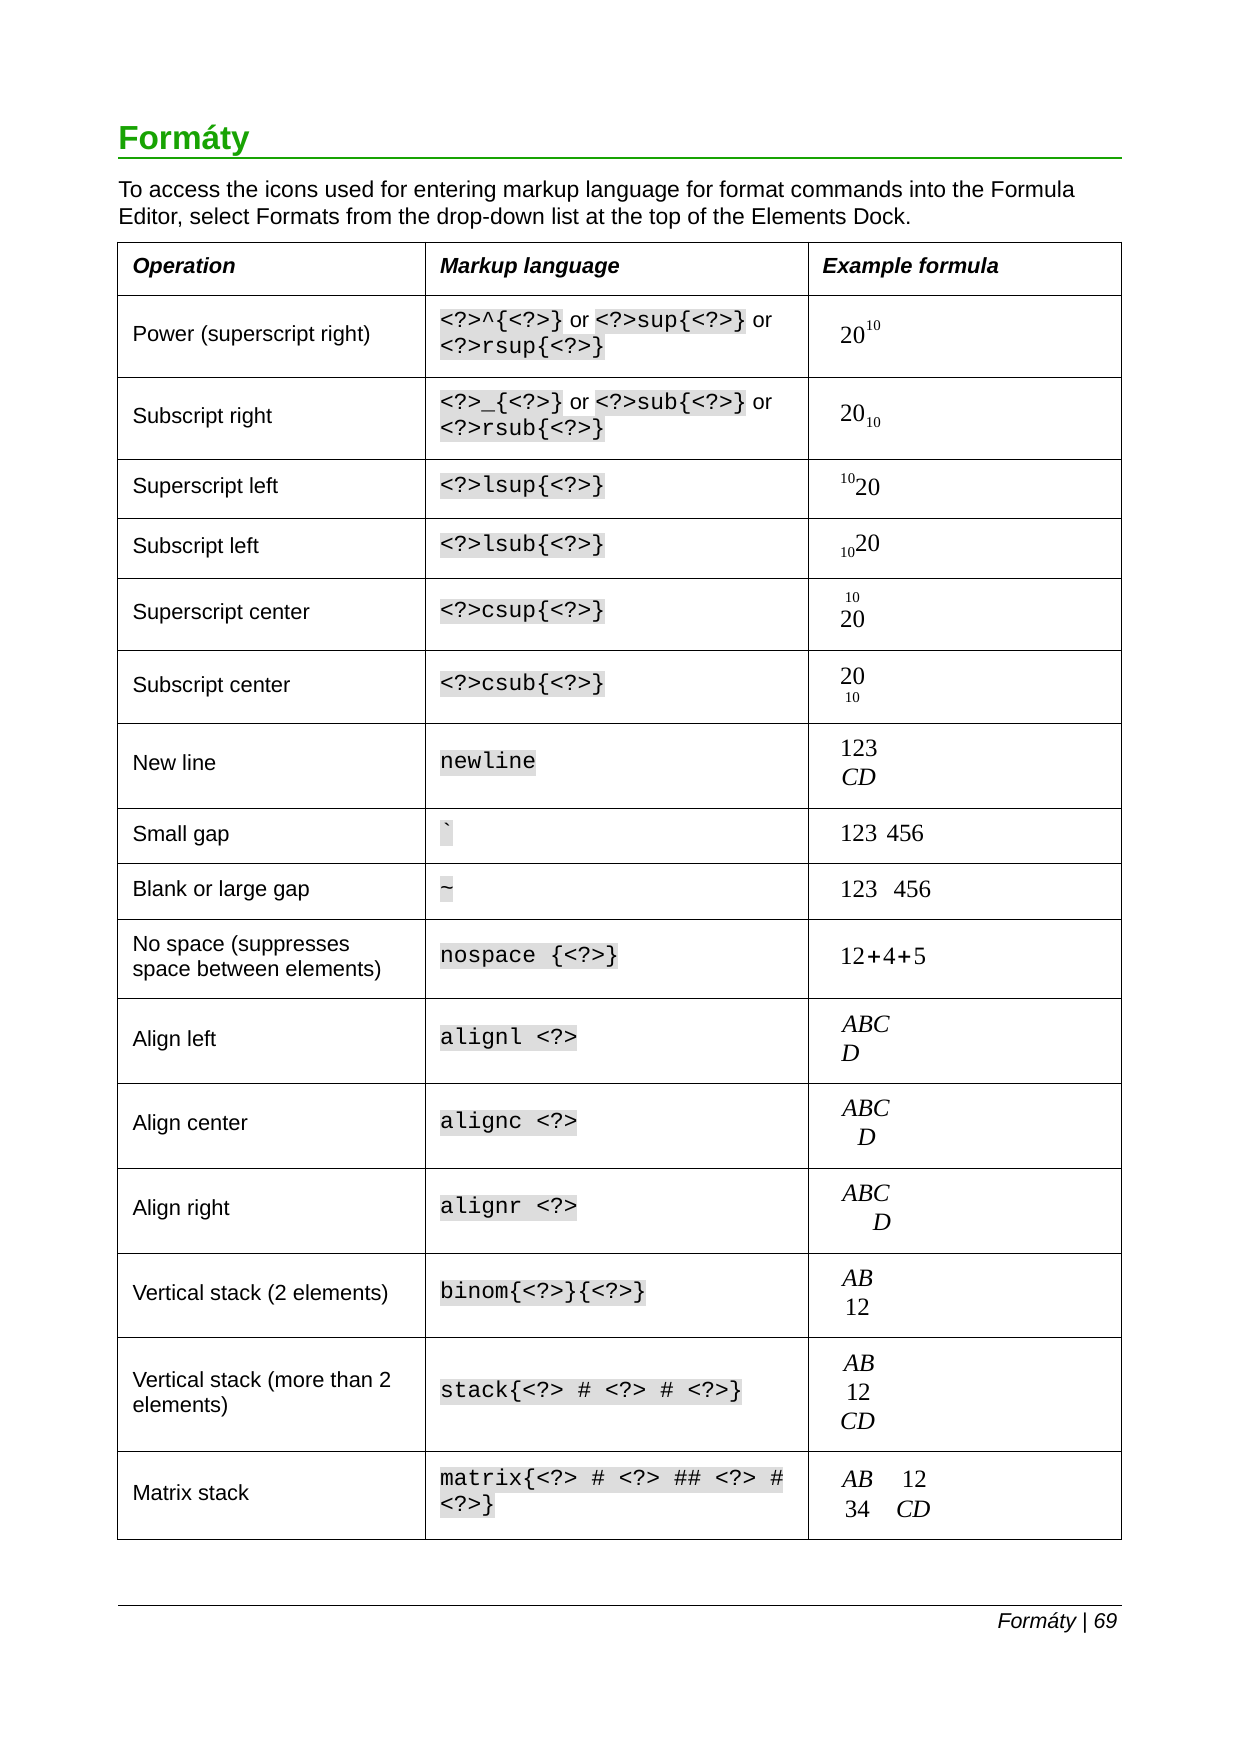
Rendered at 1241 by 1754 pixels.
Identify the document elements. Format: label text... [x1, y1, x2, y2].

table_cell [809, 1452, 1121, 1539]
table_cell Vertical stack (2 elements) [118, 1254, 425, 1337]
text To access the icons used for entering markup language for format commands into the Formula Editor, select Formats from the drop-down list at the top of the Elements Dock. [118, 176, 1122, 229]
table_cell Vertical stack (more than 2 elements) [118, 1338, 425, 1451]
table_cell [809, 1254, 1121, 1337]
table_cell [809, 519, 1121, 578]
table_cell Blank or large gap [118, 864, 425, 919]
table_cell [809, 999, 1121, 1083]
table_cell <?>^{<?>} or <?>sup{<?>} or <?>rsup{<?>} [426, 296, 808, 377]
table_cell alignc <?> [426, 1084, 808, 1168]
table_cell Align right [118, 1169, 425, 1252]
table_cell Power (superscript right) [118, 296, 425, 377]
table_cell [809, 1084, 1121, 1168]
table_cell stack{<?> # <?> # <?>} [426, 1338, 808, 1451]
table_header Markup language [426, 243, 808, 295]
table_cell nospace {<?>} [426, 920, 808, 998]
table_cell [809, 460, 1121, 518]
table_cell ~ [426, 864, 808, 919]
table_cell Align center [118, 1084, 425, 1168]
table_cell [809, 724, 1121, 807]
table_cell newline [426, 724, 808, 807]
table_cell [809, 579, 1121, 650]
table_cell Superscript center [118, 579, 425, 650]
table_cell [809, 296, 1121, 377]
table_cell New line [118, 724, 425, 807]
table_cell <?>csub{<?>} [426, 651, 808, 723]
table_cell [809, 378, 1121, 458]
table_cell No space (suppresses space between elements) [118, 920, 425, 998]
table_cell Align left [118, 999, 425, 1083]
table_cell Subscript right [118, 378, 425, 458]
table_cell [809, 1338, 1121, 1451]
table_cell Subscript center [118, 651, 425, 723]
table_cell Small gap [118, 809, 425, 863]
table_cell alignr <?> [426, 1169, 808, 1252]
table_cell <?>lsup{<?>} [426, 460, 808, 518]
table_cell Matrix stack [118, 1452, 425, 1539]
table_cell [809, 809, 1121, 863]
table_cell [809, 864, 1121, 919]
table_cell alignl <?> [426, 999, 808, 1083]
subtitle Formáty [118, 118, 1122, 157]
table_cell Superscript left [118, 460, 425, 518]
table_cell Subscript left [118, 519, 425, 578]
table_cell [809, 1169, 1121, 1252]
table_header Example formula [809, 243, 1121, 295]
table_cell [809, 651, 1121, 723]
table_cell <?>_{<?>} or <?>sub{<?>} or <?>rsub{<?>} [426, 378, 808, 458]
table_header Operation [118, 243, 425, 295]
table_cell [809, 920, 1121, 998]
table_cell matrix{<?> # <?> ## <?> # <?>} [426, 1452, 808, 1539]
table_cell ` [426, 809, 808, 863]
table_cell <?>csup{<?>} [426, 579, 808, 650]
table_cell binom{<?>}{<?>} [426, 1254, 808, 1337]
table_cell <?>lsub{<?>} [426, 519, 808, 578]
